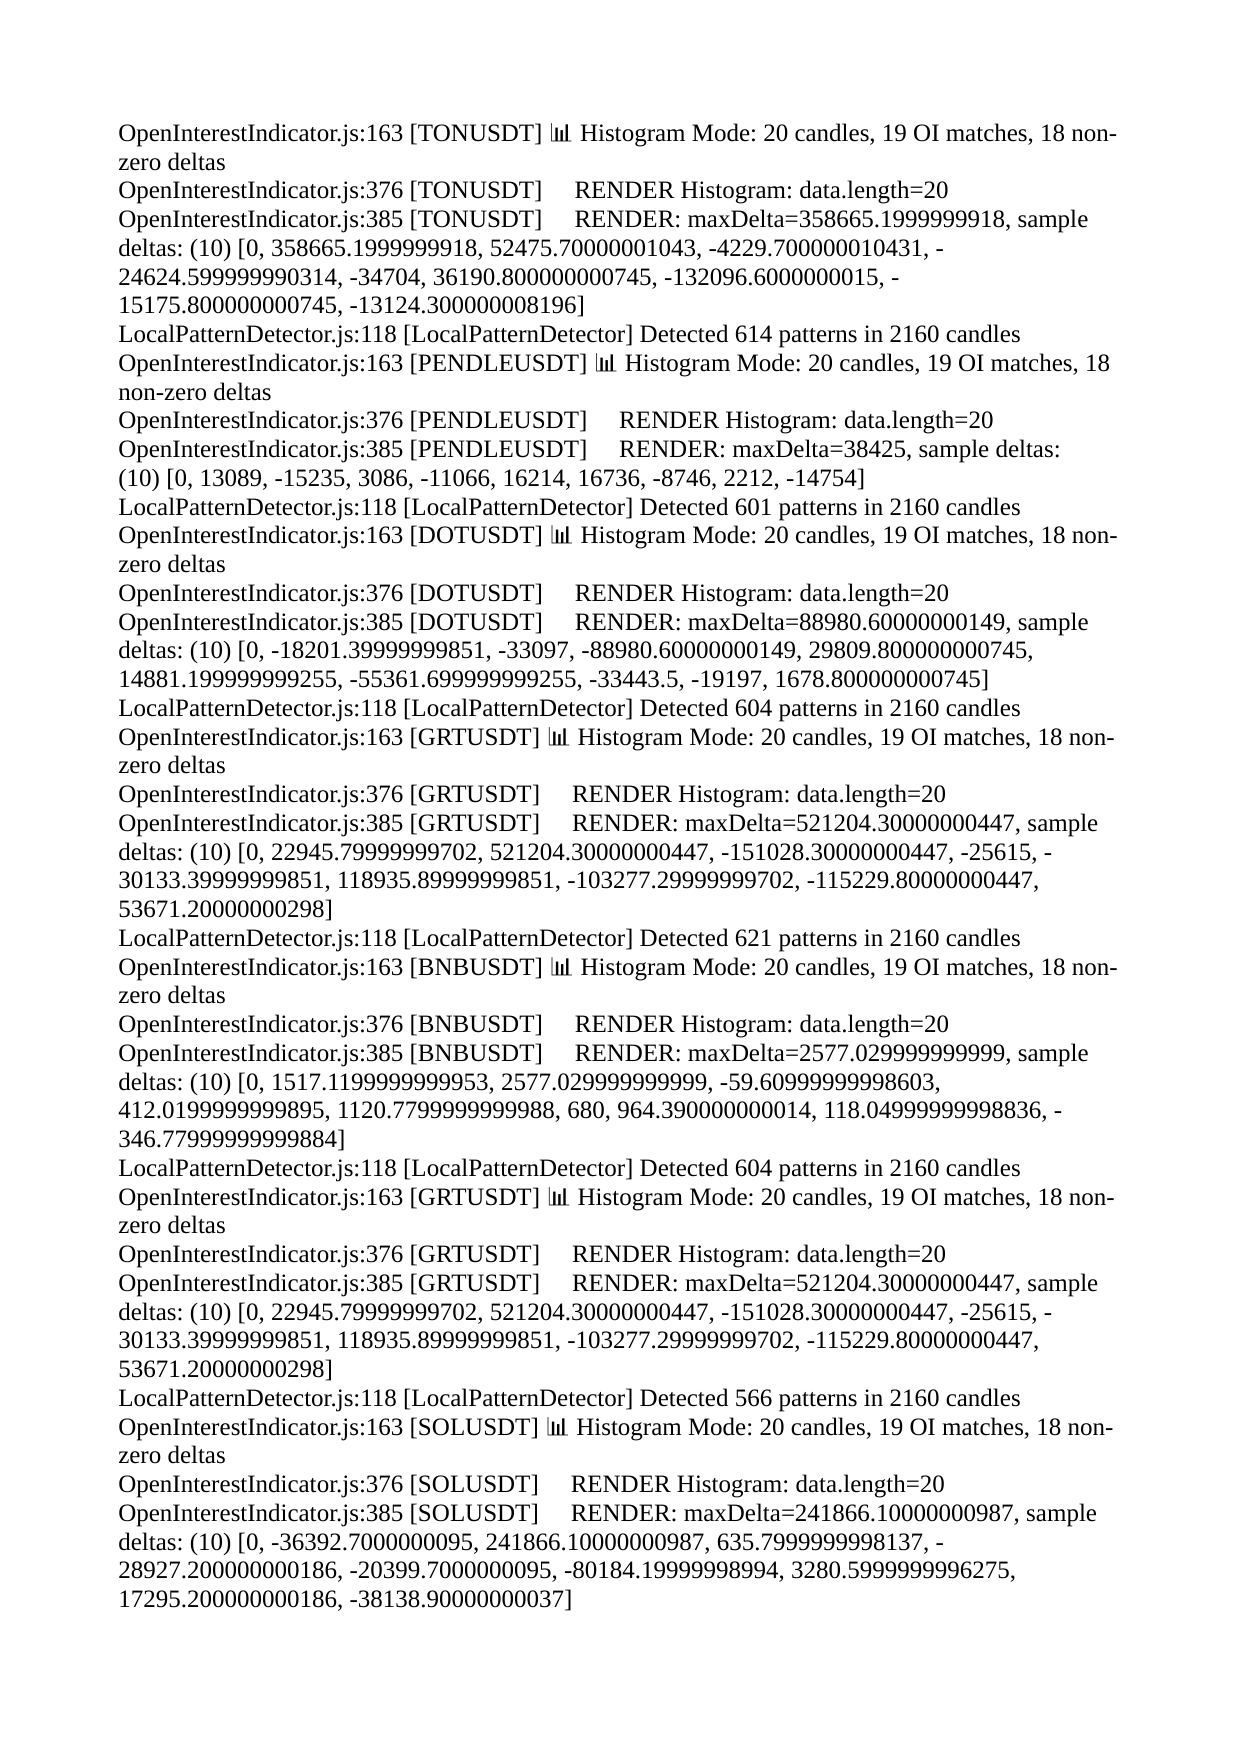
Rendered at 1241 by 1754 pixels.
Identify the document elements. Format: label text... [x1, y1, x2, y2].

text OpenInterestIndicator.js:376 [TONUSDT] 🎨 RENDER Histogram: data.length=20 [118, 176, 1122, 204]
text OpenInterestIndicator.js:385 [GRTUSDT] 🎨 RENDER: maxDelta=521204.30000000447, sample deltas: (10) [0, 22945.79999999702, 521204.30000000447, -151028.30000000447, -25615, -30133.39999999851, 118935.89999999851, -103277.29999999702, -115229.80000000447, 53671.20000000298] [118, 1268, 1122, 1383]
text OpenInterestIndicator.js:385 [GRTUSDT] 🎨 RENDER: maxDelta=521204.30000000447, sample deltas: (10) [0, 22945.79999999702, 521204.30000000447, -151028.30000000447, -25615, -30133.39999999851, 118935.89999999851, -103277.29999999702, -115229.80000000447, 53671.20000000298] [118, 808, 1122, 923]
text OpenInterestIndicator.js:376 [GRTUSDT] 🎨 RENDER Histogram: data.length=20 [118, 779, 1122, 808]
text OpenInterestIndicator.js:163 [BNBUSDT] 📊 Histogram Mode: 20 candles, 19 OI matches, 18 non-zero deltas [118, 952, 1122, 1009]
text OpenInterestIndicator.js:385 [TONUSDT] 🎨 RENDER: maxDelta=358665.1999999918, sample deltas: (10) [0, 358665.1999999918, 52475.70000001043, -4229.700000010431, -24624.599999990314, -34704, 36190.800000000745, -132096.6000000015, -15175.800000000745, -13124.300000008196] [118, 204, 1122, 319]
text OpenInterestIndicator.js:385 [BNBUSDT] 🎨 RENDER: maxDelta=2577.029999999999, sample deltas: (10) [0, 1517.1199999999953, 2577.029999999999, -59.60999999998603, 412.0199999999895, 1120.7799999999988, 680, 964.390000000014, 118.04999999998836, -346.77999999999884] [118, 1038, 1122, 1153]
text OpenInterestIndicator.js:376 [SOLUSDT] 🎨 RENDER Histogram: data.length=20 [118, 1469, 1122, 1498]
text OpenInterestIndicator.js:163 [DOTUSDT] 📊 Histogram Mode: 20 candles, 19 OI matches, 18 non-zero deltas [118, 521, 1122, 578]
text OpenInterestIndicator.js:376 [DOTUSDT] 🎨 RENDER Histogram: data.length=20 [118, 578, 1122, 607]
text LocalPatternDetector.js:118 [LocalPatternDetector] Detected 566 patterns in 2160 candles [118, 1383, 1122, 1412]
text OpenInterestIndicator.js:385 [SOLUSDT] 🎨 RENDER: maxDelta=241866.10000000987, sample deltas: (10) [0, -36392.7000000095, 241866.10000000987, 635.7999999998137, -28927.200000000186, -20399.7000000095, -80184.19999998994, 3280.5999999996275, 17295.200000000186, -38138.90000000037] [118, 1498, 1122, 1613]
text OpenInterestIndicator.js:163 [SOLUSDT] 📊 Histogram Mode: 20 candles, 19 OI matches, 18 non-zero deltas [118, 1412, 1122, 1469]
text LocalPatternDetector.js:118 [LocalPatternDetector] Detected 614 patterns in 2160 candles [118, 319, 1122, 348]
text OpenInterestIndicator.js:376 [PENDLEUSDT] 🎨 RENDER Histogram: data.length=20 [118, 406, 1122, 434]
text LocalPatternDetector.js:118 [LocalPatternDetector] Detected 604 patterns in 2160 candles [118, 693, 1122, 722]
text OpenInterestIndicator.js:385 [PENDLEUSDT] 🎨 RENDER: maxDelta=38425, sample deltas: (10) [0, 13089, -15235, 3086, -11066, 16214, 16736, -8746, 2212, -14754] [118, 434, 1122, 492]
text LocalPatternDetector.js:118 [LocalPatternDetector] Detected 621 patterns in 2160 candles [118, 923, 1122, 952]
text OpenInterestIndicator.js:163 [GRTUSDT] 📊 Histogram Mode: 20 candles, 19 OI matches, 18 non-zero deltas [118, 722, 1122, 779]
text OpenInterestIndicator.js:163 [TONUSDT] 📊 Histogram Mode: 20 candles, 19 OI matches, 18 non-zero deltas [118, 118, 1122, 176]
text OpenInterestIndicator.js:163 [GRTUSDT] 📊 Histogram Mode: 20 candles, 19 OI matches, 18 non-zero deltas [118, 1182, 1122, 1239]
text OpenInterestIndicator.js:163 [PENDLEUSDT] 📊 Histogram Mode: 20 candles, 19 OI matches, 18 non-zero deltas [118, 348, 1122, 406]
text OpenInterestIndicator.js:376 [BNBUSDT] 🎨 RENDER Histogram: data.length=20 [118, 1009, 1122, 1038]
text OpenInterestIndicator.js:385 [DOTUSDT] 🎨 RENDER: maxDelta=88980.60000000149, sample deltas: (10) [0, -18201.39999999851, -33097, -88980.60000000149, 29809.800000000745, 14881.199999999255, -55361.699999999255, -33443.5, -19197, 1678.800000000745] [118, 607, 1122, 693]
text LocalPatternDetector.js:118 [LocalPatternDetector] Detected 601 patterns in 2160 candles [118, 492, 1122, 521]
text OpenInterestIndicator.js:376 [GRTUSDT] 🎨 RENDER Histogram: data.length=20 [118, 1239, 1122, 1268]
text LocalPatternDetector.js:118 [LocalPatternDetector] Detected 604 patterns in 2160 candles [118, 1153, 1122, 1182]
